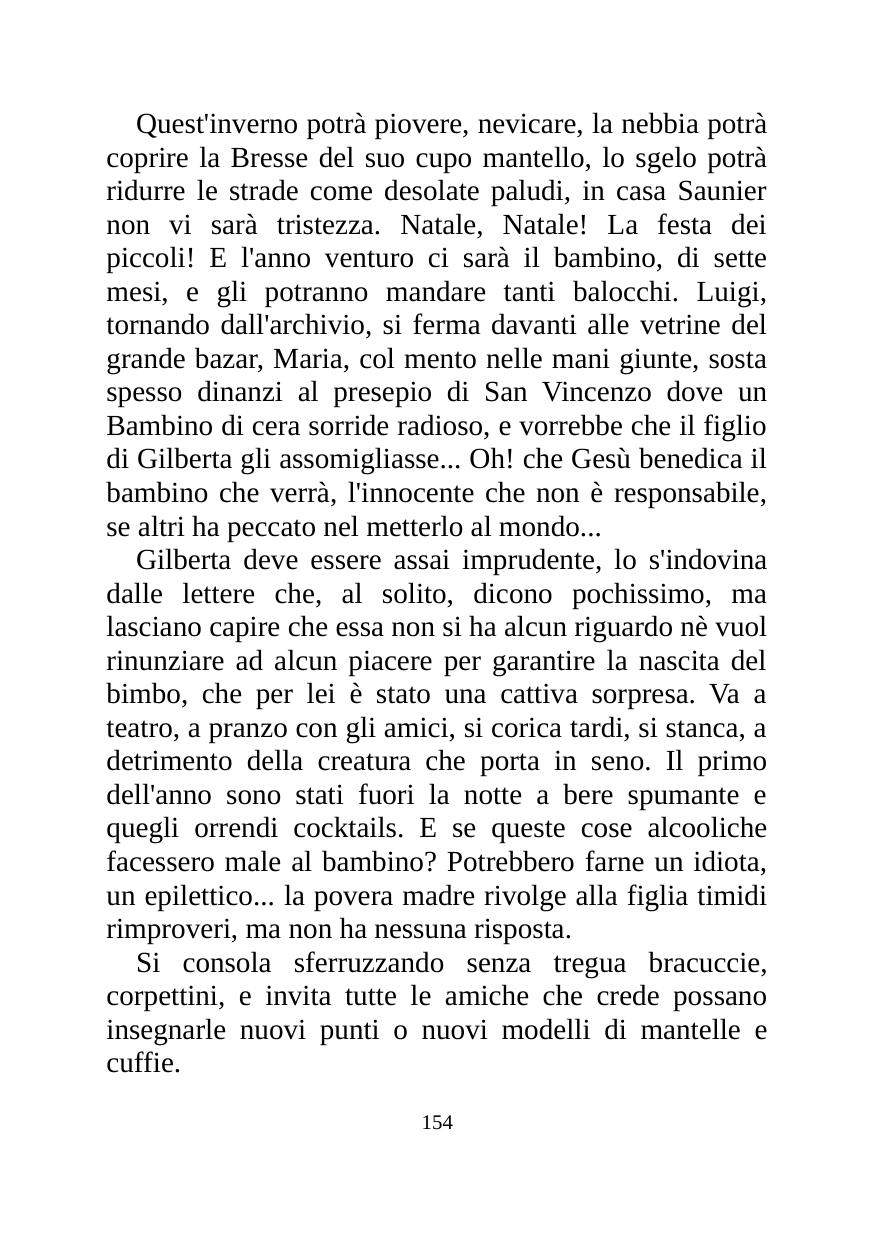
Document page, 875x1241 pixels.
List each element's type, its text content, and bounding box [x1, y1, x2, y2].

text Si consola sferruzzando senza tregua bracuccie, corpettini, e invita tutte le amiche che crede possano insegnarle nuovi punti o nuovi modelli di mantelle e cuffie. [106, 945, 768, 1079]
text Quest'inverno potrà piovere, nevicare, la nebbia potrà coprire la Bresse del suo cupo mantello, lo sgelo potrà ridurre le strade come desolate paludi, in casa Saunier non vi sarà tristezza. Natale, Natale! La festa dei piccoli! E l'anno venturo ci sarà il bambino, di sette mesi, e gli potranno mandare tanti balocchi. Luigi, tornando dall'archivio, si ferma davanti alle vetrine del grande bazar, Maria, col mento nelle mani giunte, sosta spesso dinanzi al presepio di San Vincenzo dove un Bambino di cera sorride radioso, e vorrebbe che il figlio di Gilberta gli assomigliasse... Oh! che Gesù benedica il bambino che verrà, l'innocente che non è responsabile, se altri ha peccato nel metterlo al mondo... [106, 106, 768, 542]
text Gilberta deve essere assai imprudente, lo s'indovina dalle lettere che, al solito, dicono pochissimo, ma lasciano capire che essa non si ha alcun riguardo nè vuol rinunziare ad alcun piacere per garantire la nascita del bimbo, che per lei è stato una cattiva sorpresa. Va a teatro, a pranzo con gli amici, si corica tardi, si stanca, a detrimento della creatura che porta in seno. Il primo dell'anno sono stati fuori la notte a bere spumante e quegli orrendi cocktails. E se queste cose alcooliche facessero male al bambino? Potrebbero farne un idiota, un epilettico... la povera madre rivolge alla figlia timidi rimproveri, ma non ha nessuna risposta. [106, 542, 768, 945]
